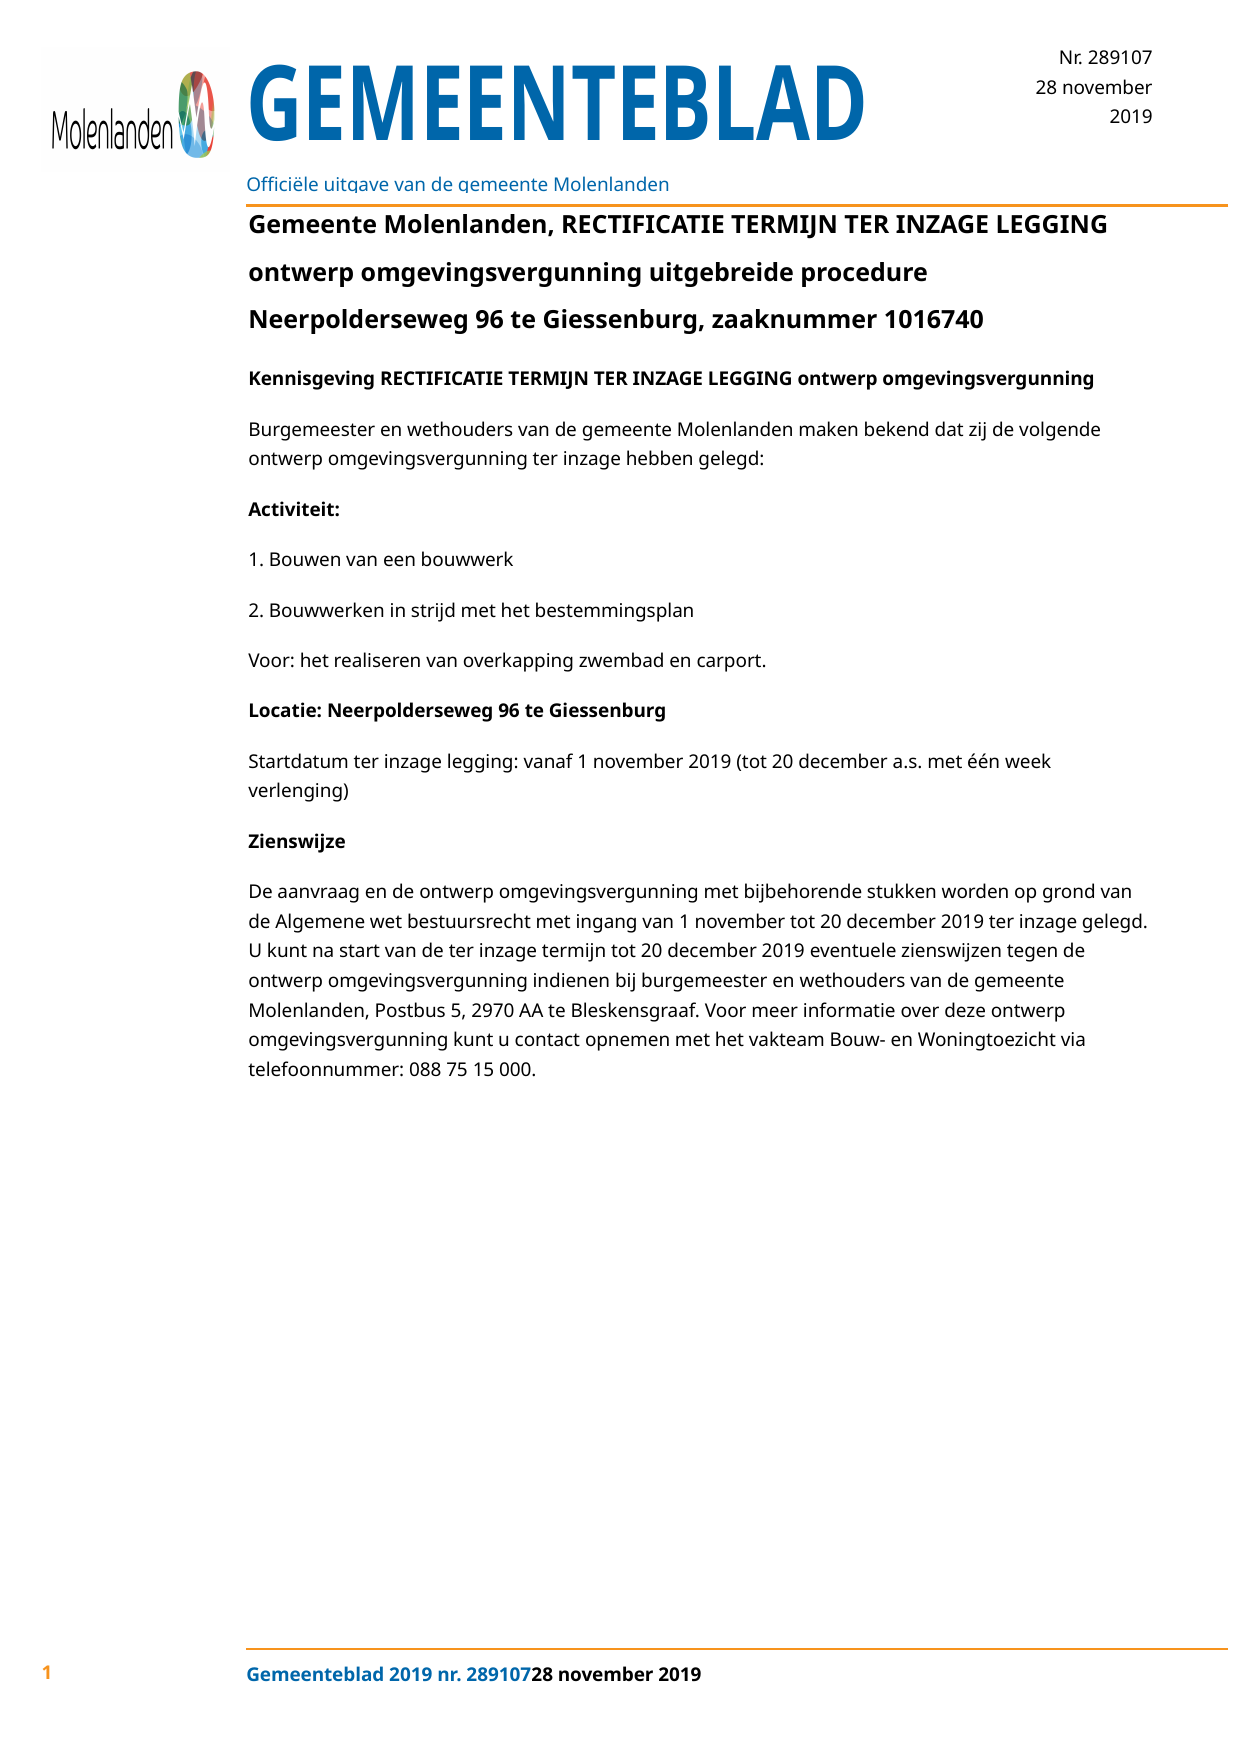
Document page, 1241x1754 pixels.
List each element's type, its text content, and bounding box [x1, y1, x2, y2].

text Burgemeester en wethouders van de gemeente Molenlanden maken bekend dat zij de volgende ontwerp omgevingsvergunning ter inzage hebben gelegd: [248, 416, 1152, 471]
text Locatie: Neerpolderseweg 96 te Giessenburg [248, 698, 1152, 723]
text Voor: het realiseren van overkapping zwembad en carport. [248, 647, 1152, 673]
text Activiteit: [248, 496, 1152, 522]
text Zienswijze [248, 828, 1152, 854]
text Startdatum ter inzage legging: vanaf 1 november 2019 (tot 20 december a.s. met één week verlenging) [248, 748, 1152, 803]
text 1. Bouwen van een bouwwerk [248, 546, 1152, 572]
text 2. Bouwwerken in strijd met het bestemmingsplan [248, 597, 1152, 622]
picture [41, 47, 231, 172]
text Gemeente Molenlanden, RECTIFICATIE TERMIJN TER INZAGE LEGGING ontwerp omgevingsvergunning uitgebreide procedure Neerpolderseweg 96 te Giessenburg, zaaknummer 1016740 [248, 207, 1152, 336]
text Kennisgeving RECTIFICATIE TERMIJN TER INZAGE LEGGING ontwerp omgevingsvergunning [248, 366, 1152, 391]
text De aanvraag en de ontwerp omgevingsvergunning met bijbehorende stukken worden op grond van de Algemene wet bestuursrecht met ingang van 1 november tot 20 december 2019 ter inzage gelegd. U kunt na start van de ter inzage termijn tot 20 december 2019 eventuele zienswijzen tegen de ontwerp omgevingsvergunning indienen bij burgemeester en wethouders van de gemeente Molenlanden, Postbus 5, 2970 AA te Bleskensgraaf. Voor meer informatie over deze ontwerp omgevingsvergunning kunt u contact opnemen met het vakteam Bouw- en Woningtoezicht via telefoonnummer: 088 75 15 000. [248, 878, 1152, 1082]
